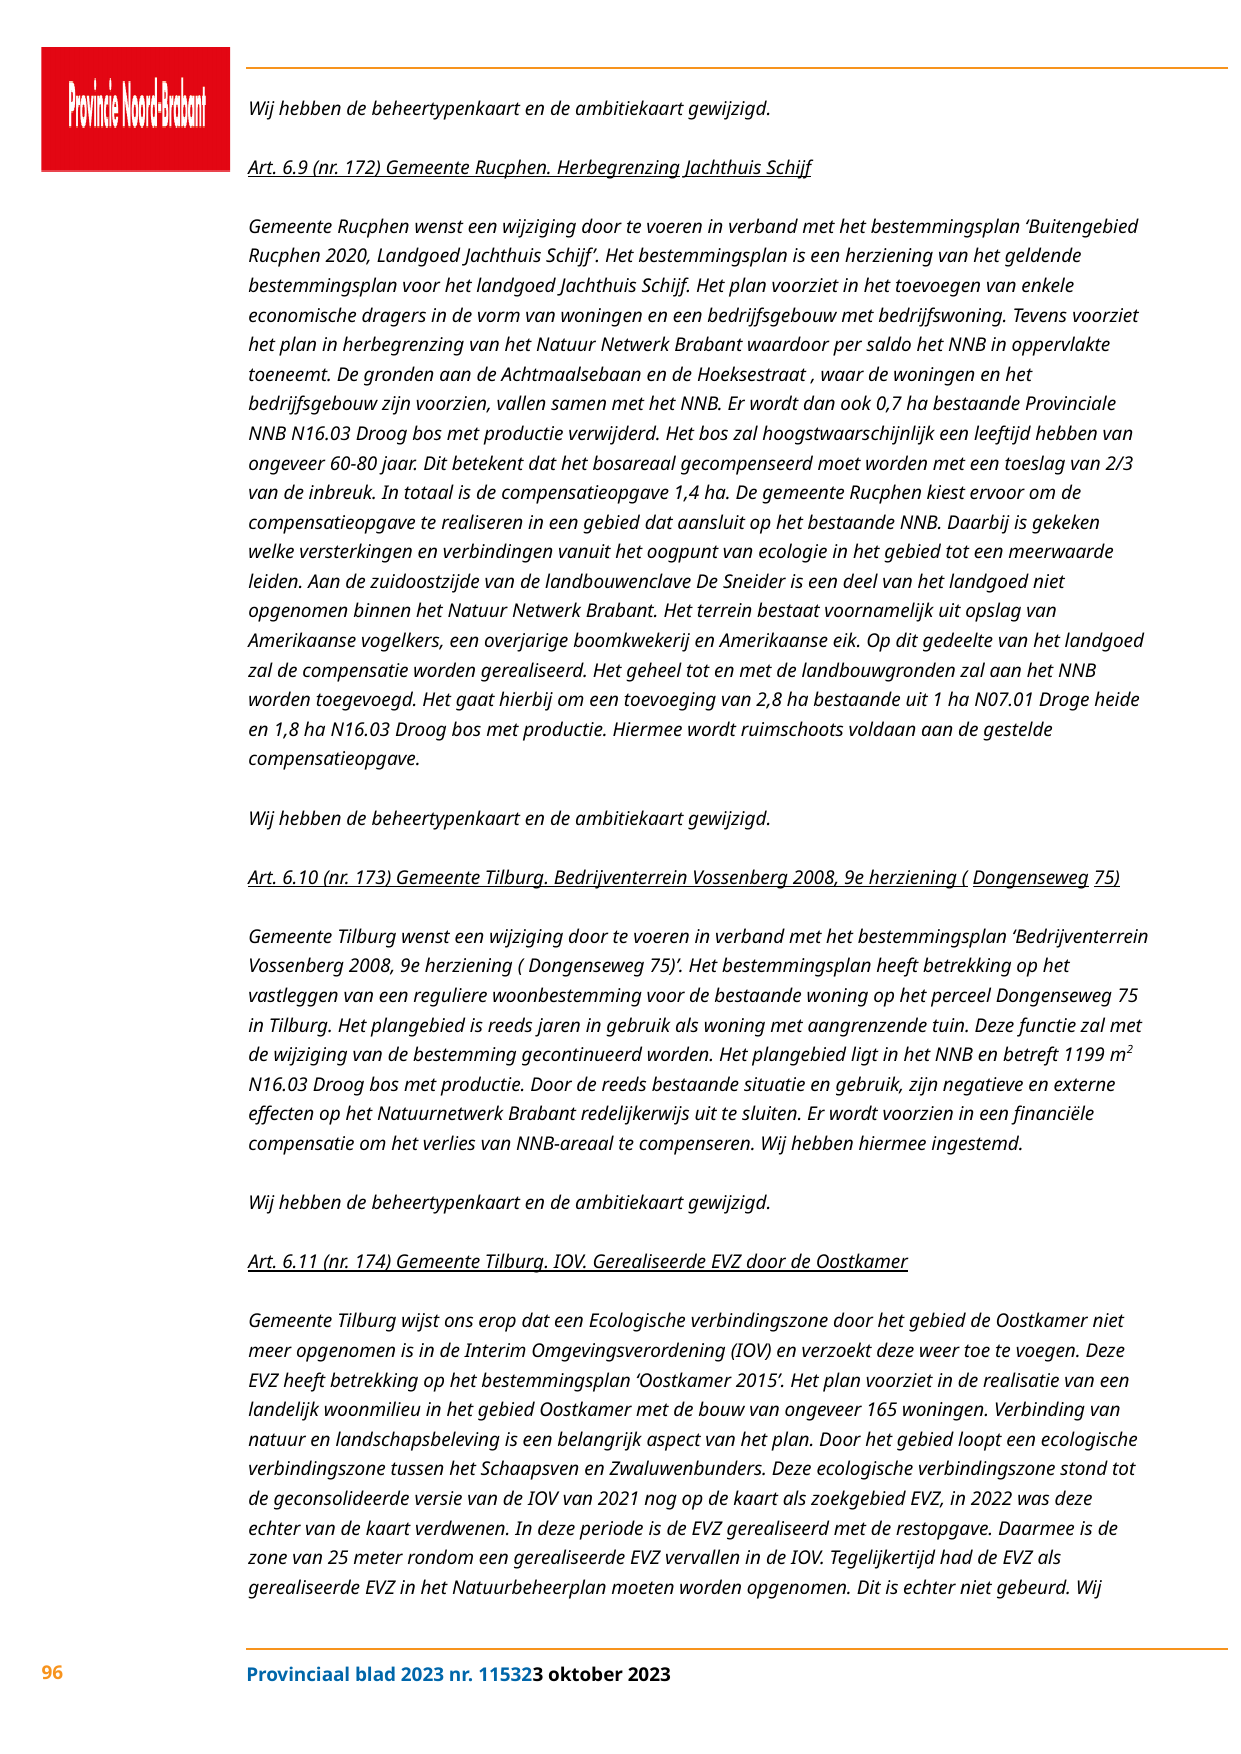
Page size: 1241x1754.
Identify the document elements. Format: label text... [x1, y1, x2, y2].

picture [41, 47, 231, 172]
text Wij hebben de beheertypenkaart en de ambitiekaart gewijzigd. [248, 805, 1152, 831]
text Art. 6.9 (nr. 172) Gemeente Rucphen. Herbegrenzing Jachthuis Schijf [248, 154, 1152, 180]
text Gemeente Rucphen wenst een wijziging door te voeren in verband met het bestemmingsplan ‘Buitengebied Rucphen 2020, Landgoed Jachthuis Schijf’. Het bestemmingsplan is een herziening van het geldende bestemmingsplan voor het landgoed Jachthuis Schijf. Het plan voorziet in het toevoegen van enkele economische dragers in de vorm van woningen en een bedrijfsgebouw met bedrijfswoning. Tevens voorziet het plan in herbegrenzing van het Natuur Netwerk Brabant waardoor per saldo het NNB in oppervlakte toeneemt. De gronden aan de Achtmaalsebaan en de Hoeksestraat , waar de woningen en het bedrijfsgebouw zijn voorzien, vallen samen met het NNB. Er wordt dan ook 0,7 ha bestaande Provinciale NNB N16.03 Droog bos met productie verwijderd. Het bos zal hoogstwaarschijnlijk een leeftijd hebben van ongeveer 60-80 jaar. Dit betekent dat het bosareaal gecompenseerd moet worden met een toeslag van 2/3 van de inbreuk. In totaal is de compensatieopgave 1,4 ha. De gemeente Rucphen kiest ervoor om de compensatieopgave te realiseren in een gebied dat aansluit op het bestaande NNB. Daarbij is gekeken welke versterkingen en verbindingen vanuit het oogpunt van ecologie in het gebied tot een meerwaarde leiden. Aan de zuidoostzijde van de landbouwenclave De Sneider is een deel van het landgoed niet opgenomen binnen het Natuur Netwerk Brabant. Het terrein bestaat voornamelijk uit opslag van Amerikaanse vogelkers, een overjarige boomkwekerij en Amerikaanse eik. Op dit gedeelte van het landgoed zal de compensatie worden gerealiseerd. Het geheel tot en met de landbouwgronden zal aan het NNB worden toegevoegd. Het gaat hierbij om een toevoeging van 2,8 ha bestaande uit 1 ha N07.01 Droge heide en 1,8 ha N16.03 Droog bos met productie. Hiermee wordt ruimschoots voldaan aan de gestelde compensatieopgave. [248, 213, 1152, 771]
text Wij hebben de beheertypenkaart en de ambitiekaart gewijzigd. [248, 95, 1152, 121]
text Art. 6.10 (nr. 173) Gemeente Tilburg. Bedrijventerrein Vossenberg 2008, 9e herziening ( Dongenseweg 75) [248, 864, 1152, 890]
text Art. 6.11 (nr. 174) Gemeente Tilburg. IOV. Gerealiseerde EVZ door de Oostkamer [248, 1248, 1152, 1274]
text Gemeente Tilburg wenst een wijziging door te voeren in verband met het bestemmingsplan ‘Bedrijventerrein Vossenberg 2008, 9e herziening ( Dongenseweg 75)’. Het bestemmingsplan heeft betrekking op het vastleggen van een reguliere woonbestemming voor de bestaande woning op het perceel Dongenseweg 75 in Tilburg. Het plangebied is reeds jaren in gebruik als woning met aangrenzende tuin. Deze functie zal met de wijziging van de bestemming gecontinueerd worden. Het plangebied ligt in het NNB en betreft 1199 m2 N16.03 Droog bos met productie. Door de reeds bestaande situatie en gebruik, zijn negatieve en externe effecten op het Natuurnetwerk Brabant redelijkerwijs uit te sluiten. Er wordt voorzien in een financiële compensatie om het verlies van NNB-areaal te compenseren. Wij hebben hiermee ingestemd. [248, 923, 1152, 1156]
text Wij hebben de beheertypenkaart en de ambitiekaart gewijzigd. [248, 1189, 1152, 1215]
text Gemeente Tilburg wijst ons erop dat een Ecologische verbindingszone door het gebied de Oostkamer niet meer opgenomen is in de Interim Omgevingsverordening (IOV) en verzoekt deze weer toe te voegen. Deze EVZ heeft betrekking op het bestemmingsplan ‘Oostkamer 2015’. Het plan voorziet in de realisatie van een landelijk woonmilieu in het gebied Oostkamer met de bouw van ongeveer 165 woningen. Verbinding van natuur en landschapsbeleving is een belangrijk aspect van het plan. Door het gebied loopt een ecologische verbindingszone tussen het Schaapsven en Zwaluwenbunders. Deze ecologische verbindingszone stond tot de geconsolideerde versie van de IOV van 2021 nog op de kaart als zoekgebied EVZ, in 2022 was deze echter van de kaart verdwenen. In deze periode is de EVZ gerealiseerd met de restopgave. Daarmee is de zone van 25 meter rondom een gerealiseerde EVZ vervallen in de IOV. Tegelijkertijd had de EVZ als gerealiseerde EVZ in het Natuurbeheerplan moeten worden opgenomen. Dit is echter niet gebeurd. Wij [248, 1308, 1152, 1600]
